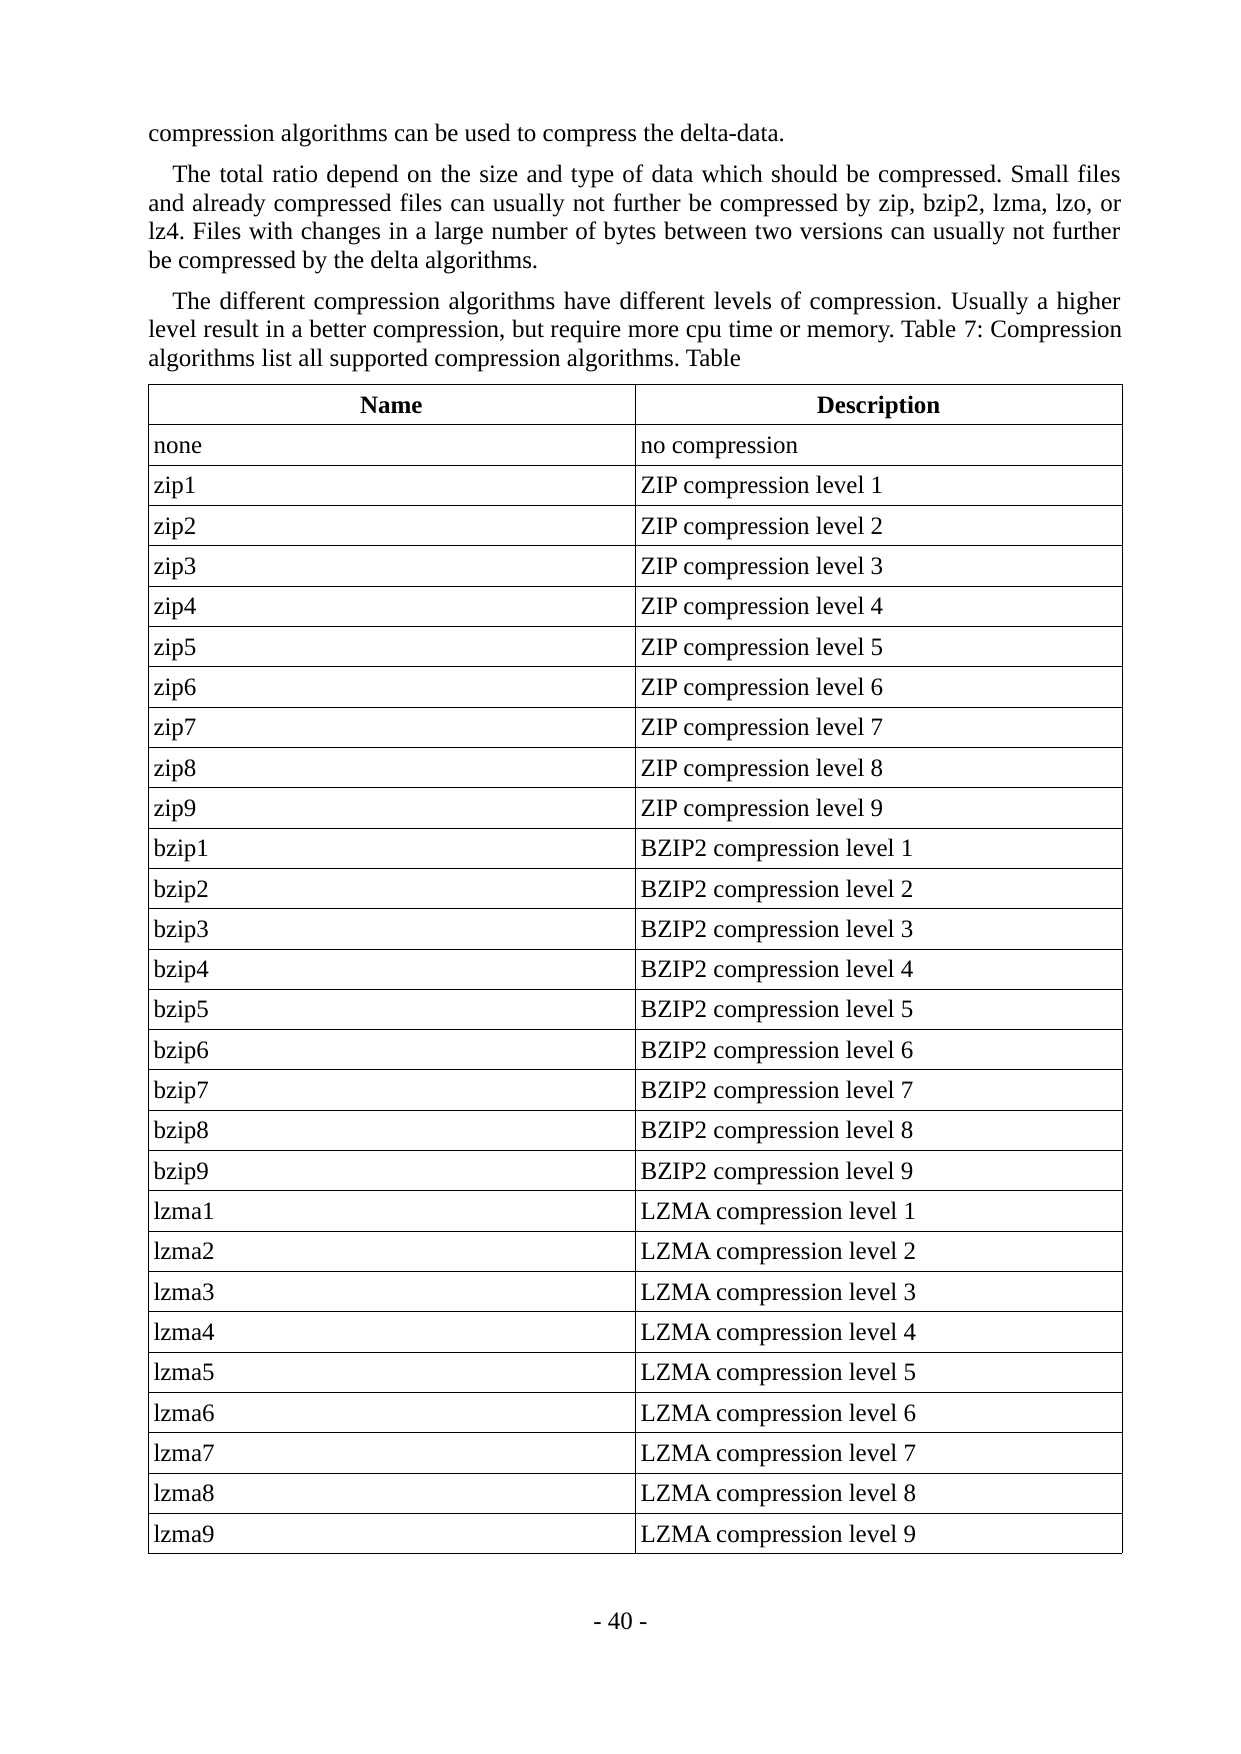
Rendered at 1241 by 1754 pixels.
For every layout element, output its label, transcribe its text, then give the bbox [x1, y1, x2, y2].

table_cell ZIP compression level 2 [636, 506, 1122, 545]
table_cell lzma1 [149, 1191, 635, 1231]
table_cell zip1 [149, 466, 635, 505]
table_header Description [636, 385, 1122, 424]
text compression algorithms can be used to compress the delta-data. [148, 118, 1122, 147]
table_cell bzip1 [149, 829, 635, 868]
table_cell lzma9 [149, 1514, 635, 1553]
table_cell bzip2 [149, 869, 635, 908]
table_cell lzma7 [149, 1433, 635, 1472]
table_cell zip2 [149, 506, 635, 545]
table_cell ZIP compression level 1 [636, 466, 1122, 505]
table_cell bzip4 [149, 950, 635, 989]
table_cell ZIP compression level 6 [636, 667, 1122, 707]
table_cell zip7 [149, 708, 635, 747]
table_cell BZIP2 compression level 2 [636, 869, 1122, 908]
table_cell bzip7 [149, 1070, 635, 1110]
table_cell BZIP2 compression level 1 [636, 829, 1122, 868]
table_cell BZIP2 compression level 3 [636, 909, 1122, 948]
table_cell BZIP2 compression level 8 [636, 1111, 1122, 1150]
table_cell zip5 [149, 627, 635, 666]
table_cell LZMA compression level 4 [636, 1312, 1122, 1352]
table_cell lzma8 [149, 1474, 635, 1513]
table_cell lzma3 [149, 1272, 635, 1311]
table_cell lzma4 [149, 1312, 635, 1352]
table_cell bzip3 [149, 909, 635, 948]
table_cell BZIP2 compression level 9 [636, 1151, 1122, 1190]
table_cell LZMA compression level 5 [636, 1353, 1122, 1392]
table_cell lzma6 [149, 1393, 635, 1432]
table_cell zip8 [149, 748, 635, 787]
table_cell BZIP2 compression level 6 [636, 1030, 1122, 1069]
table_cell zip3 [149, 546, 635, 586]
table_cell BZIP2 compression level 4 [636, 950, 1122, 989]
table_cell ZIP compression level 4 [636, 587, 1122, 626]
table_cell LZMA compression level 3 [636, 1272, 1122, 1311]
table_cell LZMA compression level 8 [636, 1474, 1122, 1513]
table_cell LZMA compression level 9 [636, 1514, 1122, 1553]
table_cell ZIP compression level 3 [636, 546, 1122, 586]
table_cell zip9 [149, 788, 635, 827]
table_cell ZIP compression level 5 [636, 627, 1122, 666]
table_header Name [149, 385, 635, 424]
table_cell no compression [636, 425, 1122, 465]
table_cell lzma2 [149, 1232, 635, 1271]
table_cell BZIP2 compression level 5 [636, 990, 1122, 1029]
text The total ratio depend on the size and type of data which should be compressed. Small files and already compressed files can usually not further be compressed by zip, bzip2, lzma, lzo, or lz4. Files with changes in a large number of bytes between two versions can usually not further be compressed by the delta algorithms. [148, 159, 1122, 274]
table_cell none [149, 425, 635, 465]
table_cell ZIP compression level 8 [636, 748, 1122, 787]
table_cell bzip8 [149, 1111, 635, 1150]
table_cell ZIP compression level 9 [636, 788, 1122, 827]
table_cell lzma5 [149, 1353, 635, 1392]
table_cell LZMA compression level 2 [636, 1232, 1122, 1271]
table_cell LZMA compression level 7 [636, 1433, 1122, 1472]
table_cell zip6 [149, 667, 635, 707]
table_cell LZMA compression level 1 [636, 1191, 1122, 1231]
table_cell bzip6 [149, 1030, 635, 1069]
text The different compression algorithms have different levels of compression. Usually a higher level result in a better compression, but require more cpu time or memory. Table 7: Compression algorithms list all supported compression algorithms. Table [148, 286, 1122, 372]
table_cell BZIP2 compression level 7 [636, 1070, 1122, 1110]
table_cell LZMA compression level 6 [636, 1393, 1122, 1432]
table_cell zip4 [149, 587, 635, 626]
table_cell bzip5 [149, 990, 635, 1029]
table_cell bzip9 [149, 1151, 635, 1190]
table_cell ZIP compression level 7 [636, 708, 1122, 747]
